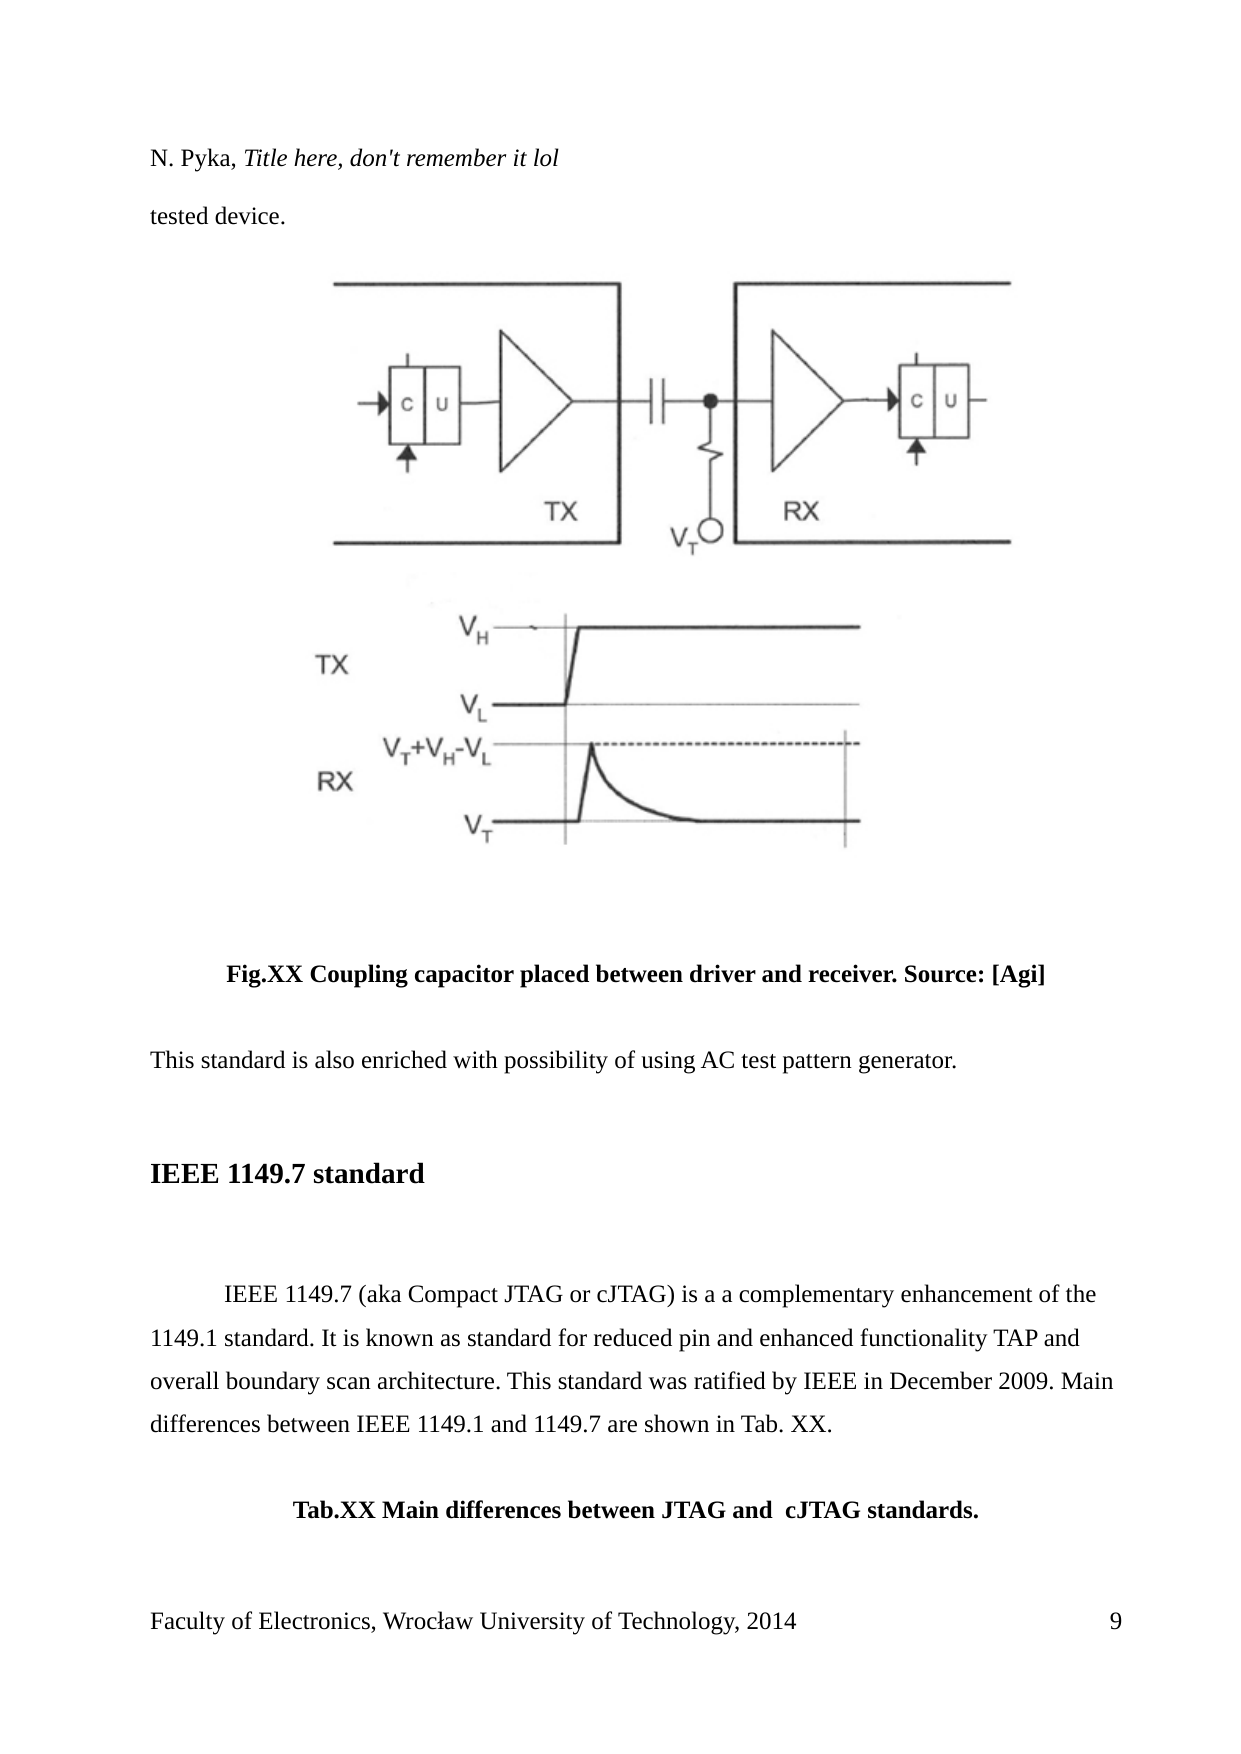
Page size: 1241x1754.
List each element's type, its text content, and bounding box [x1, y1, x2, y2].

text tested device. [150, 201, 1122, 230]
picture [237, 244, 1035, 859]
text Tab.XX Main differences between JTAG and cJTAG standards. [150, 1495, 1122, 1524]
text This standard is also enriched with possibility of using AC test pattern generator. [150, 1045, 1122, 1074]
text Fig.XX Coupling capacitor placed between driver and receiver. Source: [Agi] [150, 959, 1122, 988]
text IEEE 1149.7 (aka Compact JTAG or cJTAG) is a a complementary enhancement of the 1149.1 standard. It is known as standard for reduced pin and enhanced functionality TAP and overall boundary scan architecture. This standard was ratified by IEEE in December 2009. Main differences between IEEE 1149.1 and 1149.7 are shown in Tab. XX. [150, 1279, 1122, 1438]
subtitle IEEE 1149.7 standard [150, 1157, 1122, 1190]
